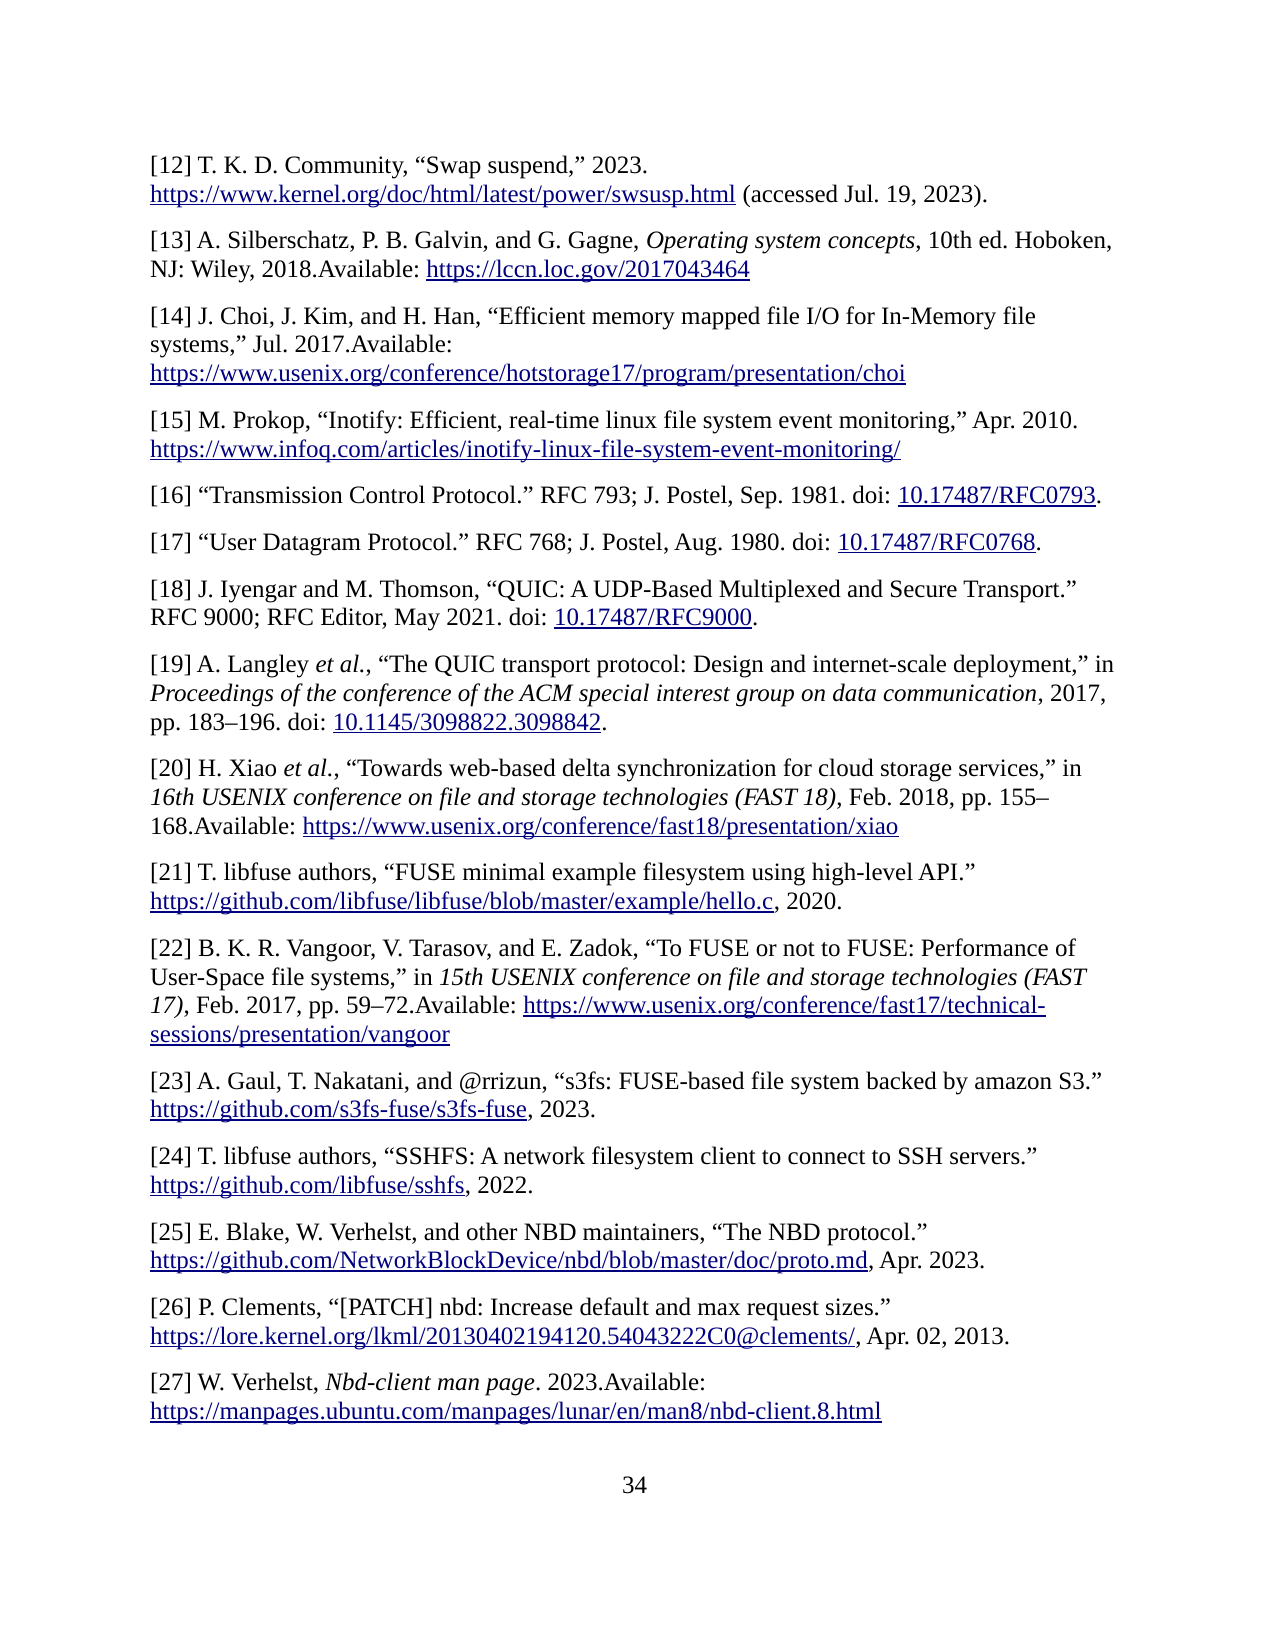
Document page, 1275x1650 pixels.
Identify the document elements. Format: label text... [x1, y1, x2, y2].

text [17] “User Datagram Protocol.” RFC 768; J. Postel, Aug. 1980. doi: 10.17487/RFC0768. [150, 527, 1125, 556]
text [22] B. K. R. Vangoor, V. Tarasov, and E. Zadok, “To FUSE or not to FUSE: Performance of User-Space file systems,” in 15th USENIX conference on file and storage technologies (FAST 17), Feb. 2017, pp. 59–72.Available: https://www.usenix.org/conference/fast17/technical-sessions/presentation/vangoor [150, 933, 1125, 1048]
text [23] A. Gaul, T. Nakatani, and @rrizun, “s3fs: FUSE-based file system backed by amazon S3.” https://github.com/s3fs-fuse/s3fs-fuse, 2023. [150, 1066, 1125, 1123]
text [18] J. Iyengar and M. Thomson, “QUIC: A UDP-Based Multiplexed and Secure Transport.” RFC 9000; RFC Editor, May 2021. doi: 10.17487/RFC9000. [150, 574, 1125, 631]
text [15] M. Prokop, “Inotify: Efficient, real-time linux file system event monitoring,” Apr. 2010. https://www.infoq.com/articles/inotify-linux-file-system-event-monitoring/ [150, 405, 1125, 462]
text [13] A. Silberschatz, P. B. Galvin, and G. Gagne, Operating system concepts, 10th ed. Hoboken, NJ: Wiley, 2018.Available: https://lccn.loc.gov/2017043464 [150, 225, 1125, 283]
text [24] T. libfuse authors, “SSHFS: A network filesystem client to connect to SSH servers.” https://github.com/libfuse/sshfs, 2022. [150, 1141, 1125, 1199]
text [27] W. Verhelst, Nbd-client man page. 2023.Available: https://manpages.ubuntu.com/manpages/lunar/en/man8/nbd-client.8.html [150, 1367, 1125, 1425]
text [25] E. Blake, W. Verhelst, and other NBD maintainers, “The NBD protocol.” https://github.com/NetworkBlockDevice/nbd/blob/master/doc/proto.md, Apr. 2023. [150, 1217, 1125, 1274]
text [14] J. Choi, J. Kim, and H. Han, “Efficient memory mapped file I/O for In-Memory file systems,” Jul. 2017.Available: https://www.usenix.org/conference/hotstorage17/program/presentation/choi [150, 301, 1125, 387]
text [16] “Transmission Control Protocol.” RFC 793; J. Postel, Sep. 1981. doi: 10.17487/RFC0793. [150, 480, 1125, 509]
text [19] A. Langley et al., “The QUIC transport protocol: Design and internet-scale deployment,” in Proceedings of the conference of the ACM special interest group on data communication, 2017, pp. 183–196. doi: 10.1145/3098822.3098842. [150, 649, 1125, 735]
text [21] T. libfuse authors, “FUSE minimal example filesystem using high-level API.” https://github.com/libfuse/libfuse/blob/master/example/hello.c, 2020. [150, 857, 1125, 915]
text [12] T. K. D. Community, “Swap suspend,” 2023. https://www.kernel.org/doc/html/latest/power/swsusp.html (accessed Jul. 19, 2023). [150, 150, 1125, 207]
text [26] P. Clements, “[PATCH] nbd: Increase default and max request sizes.” https://lore.kernel.org/lkml/20130402194120.54043222C0@clements/, Apr. 02, 2013. [150, 1292, 1125, 1349]
text [20] H. Xiao et al., “Towards web-based delta synchronization for cloud storage services,” in 16th USENIX conference on file and storage technologies (FAST 18), Feb. 2018, pp. 155–168.Available: https://www.usenix.org/conference/fast18/presentation/xiao [150, 753, 1125, 839]
